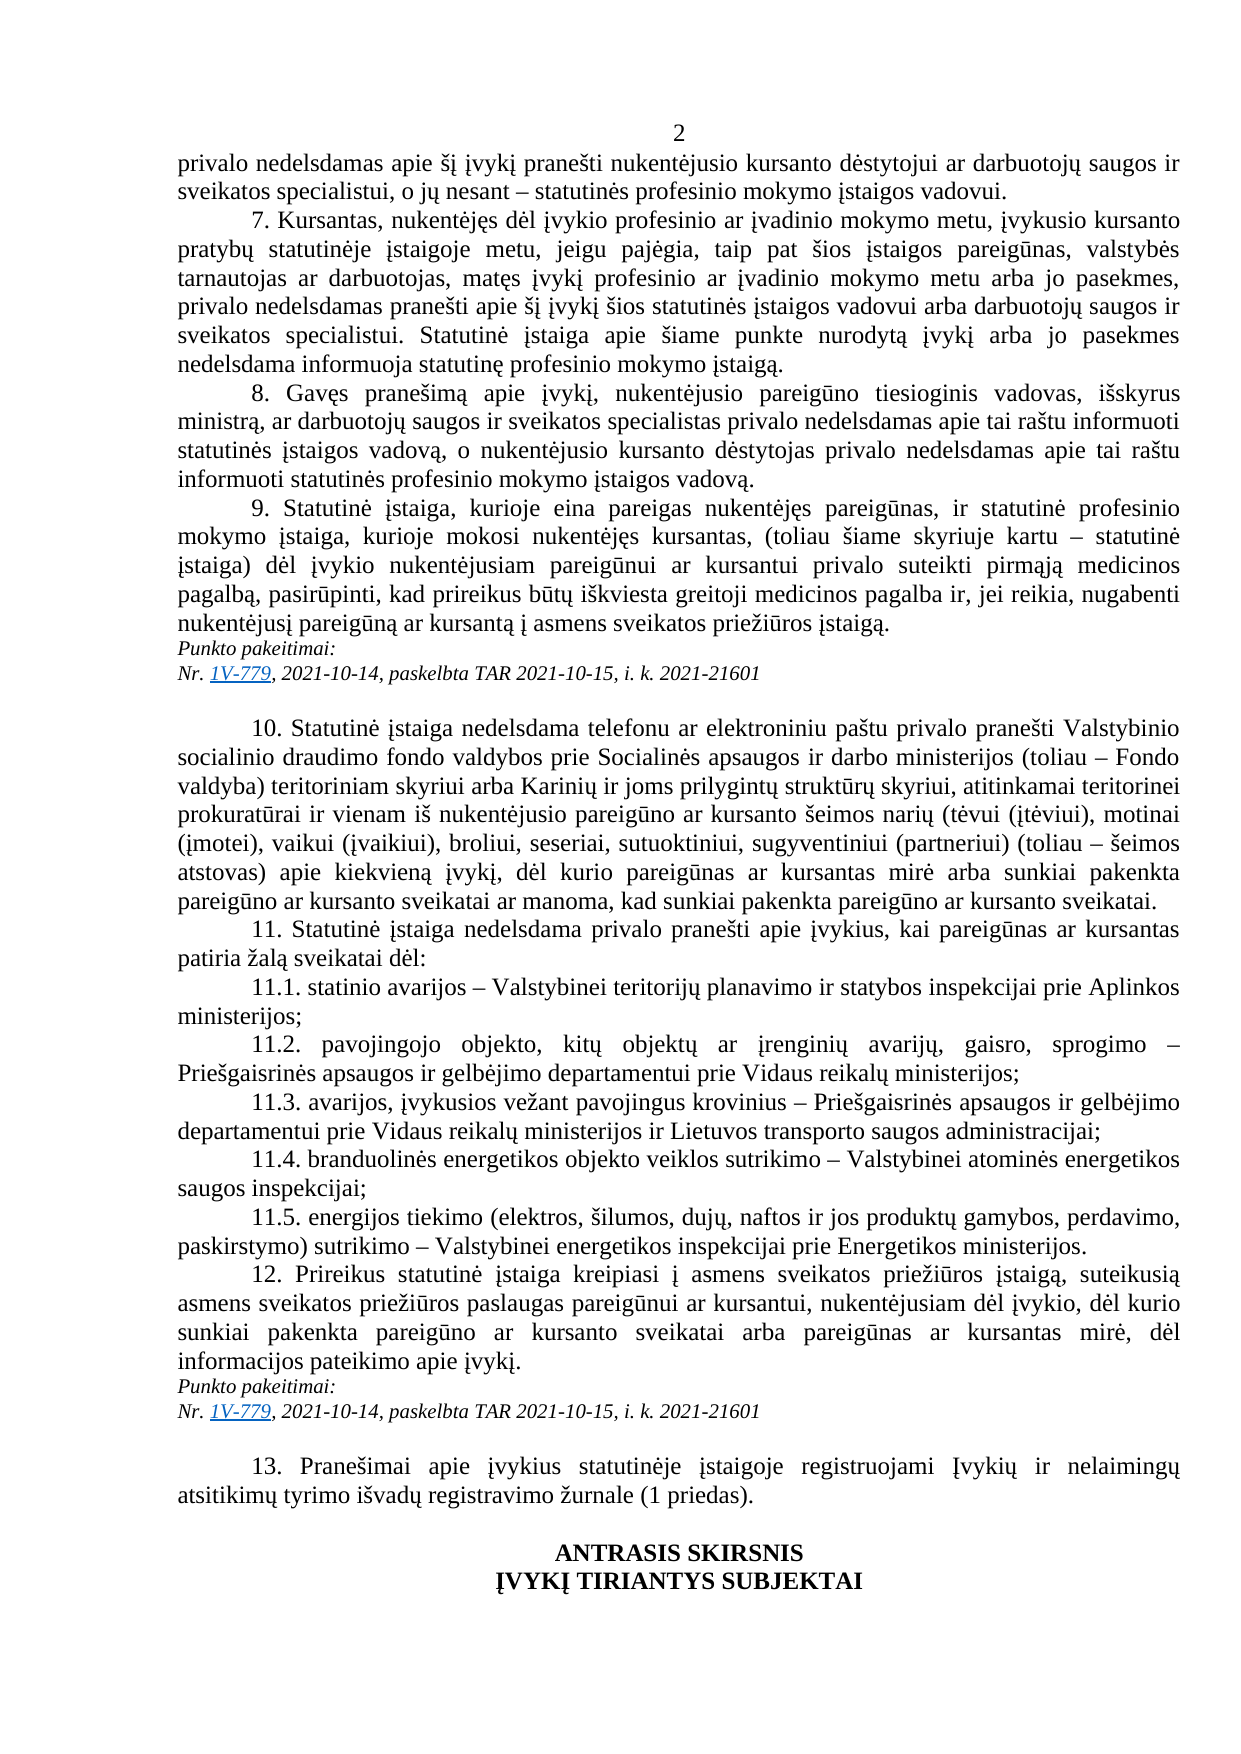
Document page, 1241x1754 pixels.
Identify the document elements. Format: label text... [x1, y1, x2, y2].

text 11.3. avarijos, įvykusios vežant pavojingus krovinius – Priešgaisrinės apsaugos ir gelbėjimo departamentui prie Vidaus reikalų ministerijos ir Lietuvos transporto saugos administracijai; [177, 1087, 1181, 1144]
text 11.4. branduolinės energetikos objekto veiklos sutrikimo – Valstybinei atominės energetikos saugos inspekcijai; [177, 1144, 1181, 1202]
text privalo nedelsdamas apie šį įvykį pranešti nukentėjusio kursanto dėstytojui ar darbuotojų saugos ir sveikatos specialistui, o jų nesant – statutinės profesinio mokymo įstaigos vadovui. [177, 148, 1181, 205]
text 8. Gavęs pranešimą apie įvykį, nukentėjusio pareigūno tiesioginis vadovas, išskyrus ministrą, ar darbuotojų saugos ir sveikatos specialistas privalo nedelsdamas apie tai raštu informuoti statutinės įstaigos vadovą, o nukentėjusio kursanto dėstytojas privalo nedelsdamas apie tai raštu informuoti statutinės profesinio mokymo įstaigos vadovą. [177, 378, 1181, 493]
text 11.2. pavojingojo objekto, kitų objektų ar įrenginių avarijų, gaisro, sprogimo – Priešgaisrinės apsaugos ir gelbėjimo departamentui prie Vidaus reikalų ministerijos; [177, 1029, 1181, 1087]
text 11.5. energijos tiekimo (elektros, šilumos, dujų, naftos ir jos produktų gamybos, perdavimo, paskirstymo) sutrikimo – Valstybinei energetikos inspekcijai prie Energetikos ministerijos. [177, 1202, 1181, 1259]
text 7. Kursantas, nukentėjęs dėl įvykio profesinio ar įvadinio mokymo metu, įvykusio kursanto pratybų statutinėje įstaigoje metu, jeigu pajėgia, taip pat šios įstaigos pareigūnas, valstybės tarnautojas ar darbuotojas, matęs įvykį profesinio ar įvadinio mokymo metu arba jo pasekmes, privalo nedelsdamas pranešti apie šį įvykį šios statutinės įstaigos vadovui arba darbuotojų saugos ir sveikatos specialistui. Statutinė įstaiga apie šiame punkte nurodytą įvykį arba jo pasekmes nedelsdama informuoja statutinę profesinio mokymo įstaigą. [177, 205, 1181, 378]
text Nr. 1V-779, 2021-10-14, paskelbta TAR 2021-10-15, i. k. 2021-21601 [177, 660, 1181, 684]
text Nr. 1V-779, 2021-10-14, paskelbta TAR 2021-10-15, i. k. 2021-21601 [177, 1398, 1181, 1423]
text Punkto pakeitimai: [177, 1374, 1181, 1398]
text 11.1. statinio avarijos – Valstybinei teritorijų planavimo ir statybos inspekcijai prie Aplinkos ministerijos; [177, 972, 1181, 1029]
text 12. Prireikus statutinė įstaiga kreipiasi į asmens sveikatos priežiūros įstaigą, suteikusią asmens sveikatos priežiūros paslaugas pareigūnui ar kursantui, nukentėjusiam dėl įvykio, dėl kurio sunkiai pakenkta pareigūno ar kursanto sveikatai arba pareigūnas ar kursantas mirė, dėl informacijos pateikimo apie įvykį. [177, 1259, 1181, 1374]
text 9. Statutinė įstaiga, kurioje eina pareigas nukentėjęs pareigūnas, ir statutinė profesinio mokymo įstaiga, kurioje mokosi nukentėjęs kursantas, (toliau šiame skyriuje kartu – statutinė įstaiga) dėl įvykio nukentėjusiam pareigūnui ar kursantui privalo suteikti pirmąją medicinos pagalbą, pasirūpinti, kad prireikus būtų iškviesta greitoji medicinos pagalba ir, jei reikia, nugabenti nukentėjusį pareigūną ar kursantą į asmens sveikatos priežiūros įstaigą. [177, 493, 1181, 636]
text 11. Statutinė įstaiga nedelsdama privalo pranešti apie įvykius, kai pareigūnas ar kursantas patiria žalą sveikatai dėl: [177, 914, 1181, 972]
text 13. Pranešimai apie įvykius statutinėje įstaigoje registruojami Įvykių ir nelaimingų atsitikimų tyrimo išvadų registravimo žurnale (1 priedas). [177, 1451, 1181, 1509]
text ĮVYKĮ TIRIANTYS SUBJEKTAI [177, 1566, 1181, 1595]
text 10. Statutinė įstaiga nedelsdama telefonu ar elektroniniu paštu privalo pranešti Valstybinio socialinio draudimo fondo valdybos prie Socialinės apsaugos ir darbo ministerijos (toliau – Fondo valdyba) teritoriniam skyriui arba Karinių ir joms prilygintų struktūrų skyriui, atitinkamai teritorinei prokuratūrai ir vienam iš nukentėjusio pareigūno ar kursanto šeimos narių (tėvui (įtėviui), motinai (įmotei), vaikui (įvaikiui), broliui, seseriai, sutuoktiniui, sugyventiniui (partneriui) (toliau – šeimos atstovas) apie kiekvieną įvykį, dėl kurio pareigūnas ar kursantas mirė arba sunkiai pakenkta pareigūno ar kursanto sveikatai ar manoma, kad sunkiai pakenkta pareigūno ar kursanto sveikatai. [177, 713, 1181, 914]
text Punkto pakeitimai: [177, 636, 1181, 660]
text ANTRASIS SKIRSNIS [177, 1538, 1181, 1566]
